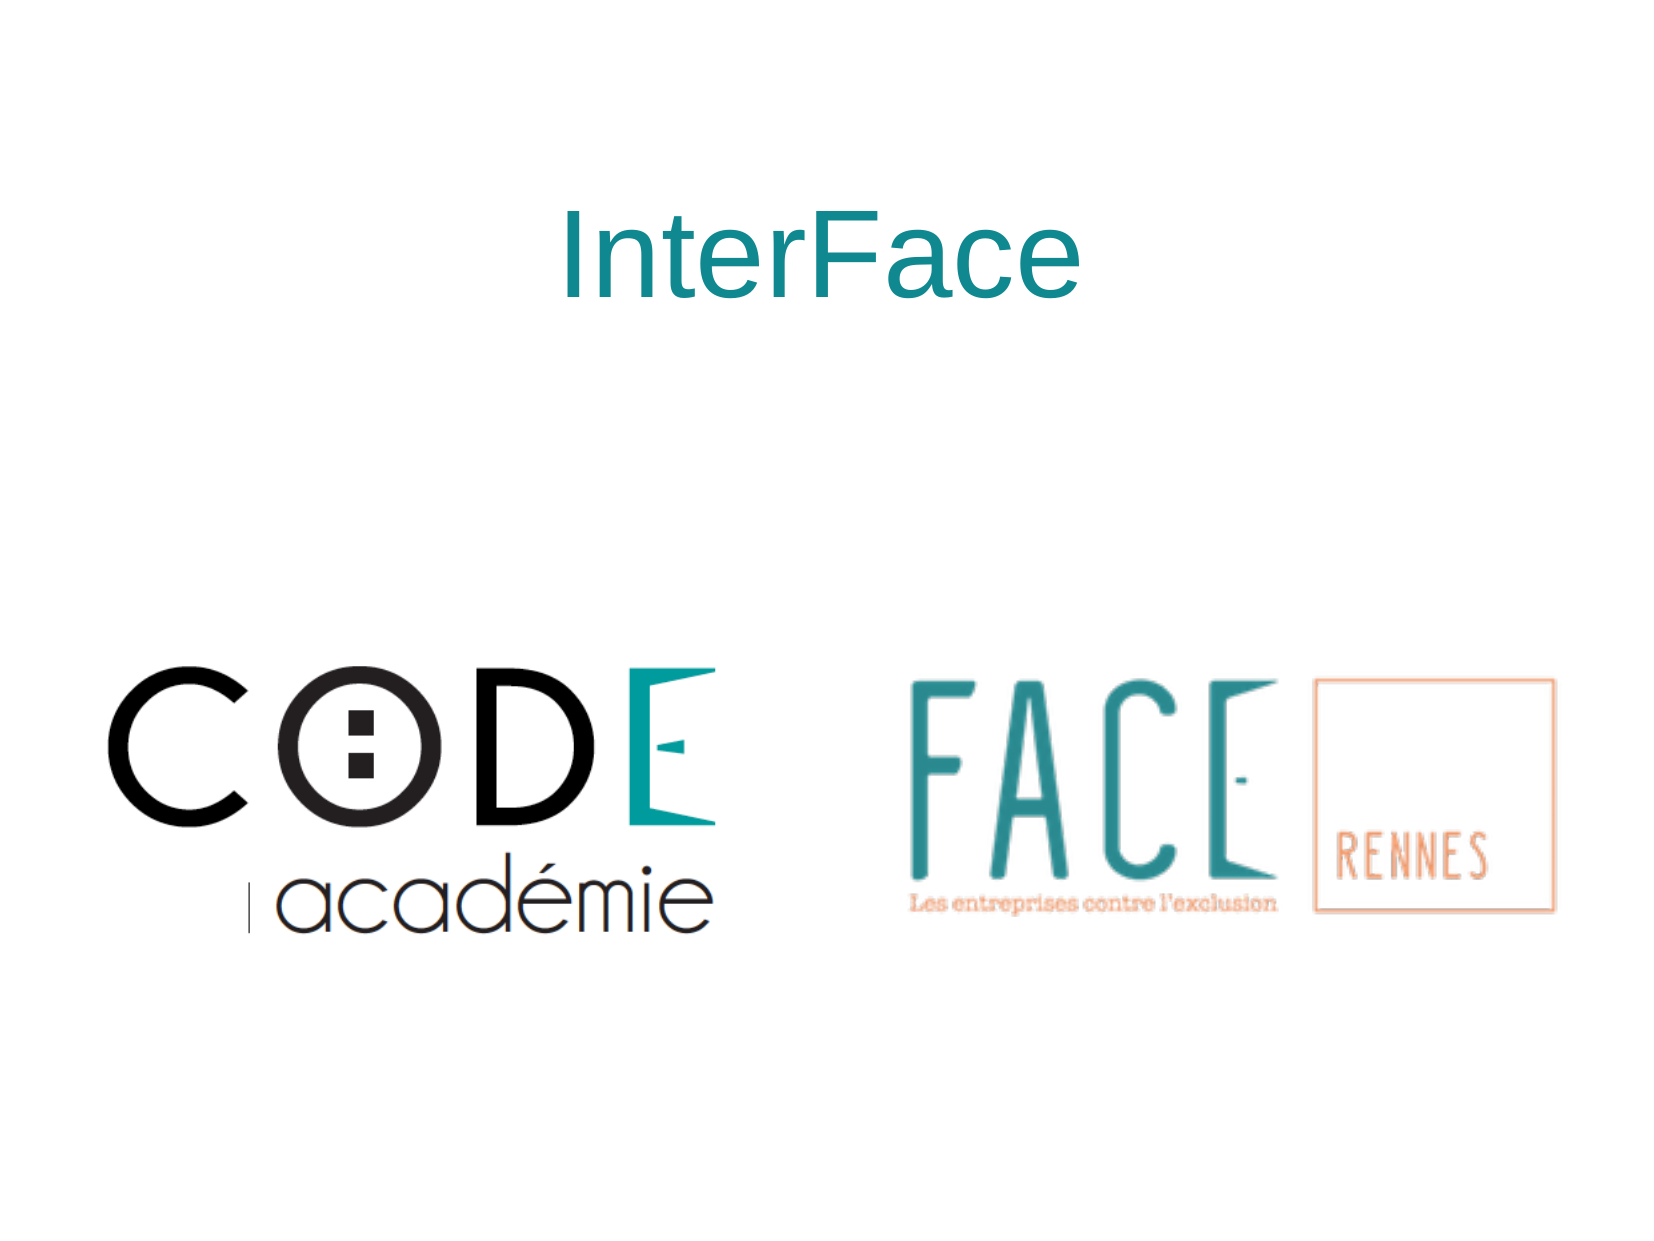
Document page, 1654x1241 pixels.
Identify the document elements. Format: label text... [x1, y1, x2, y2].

picture [862, 625, 1602, 964]
text_box InterFace [377, 70, 1264, 438]
picture [70, 625, 766, 1004]
